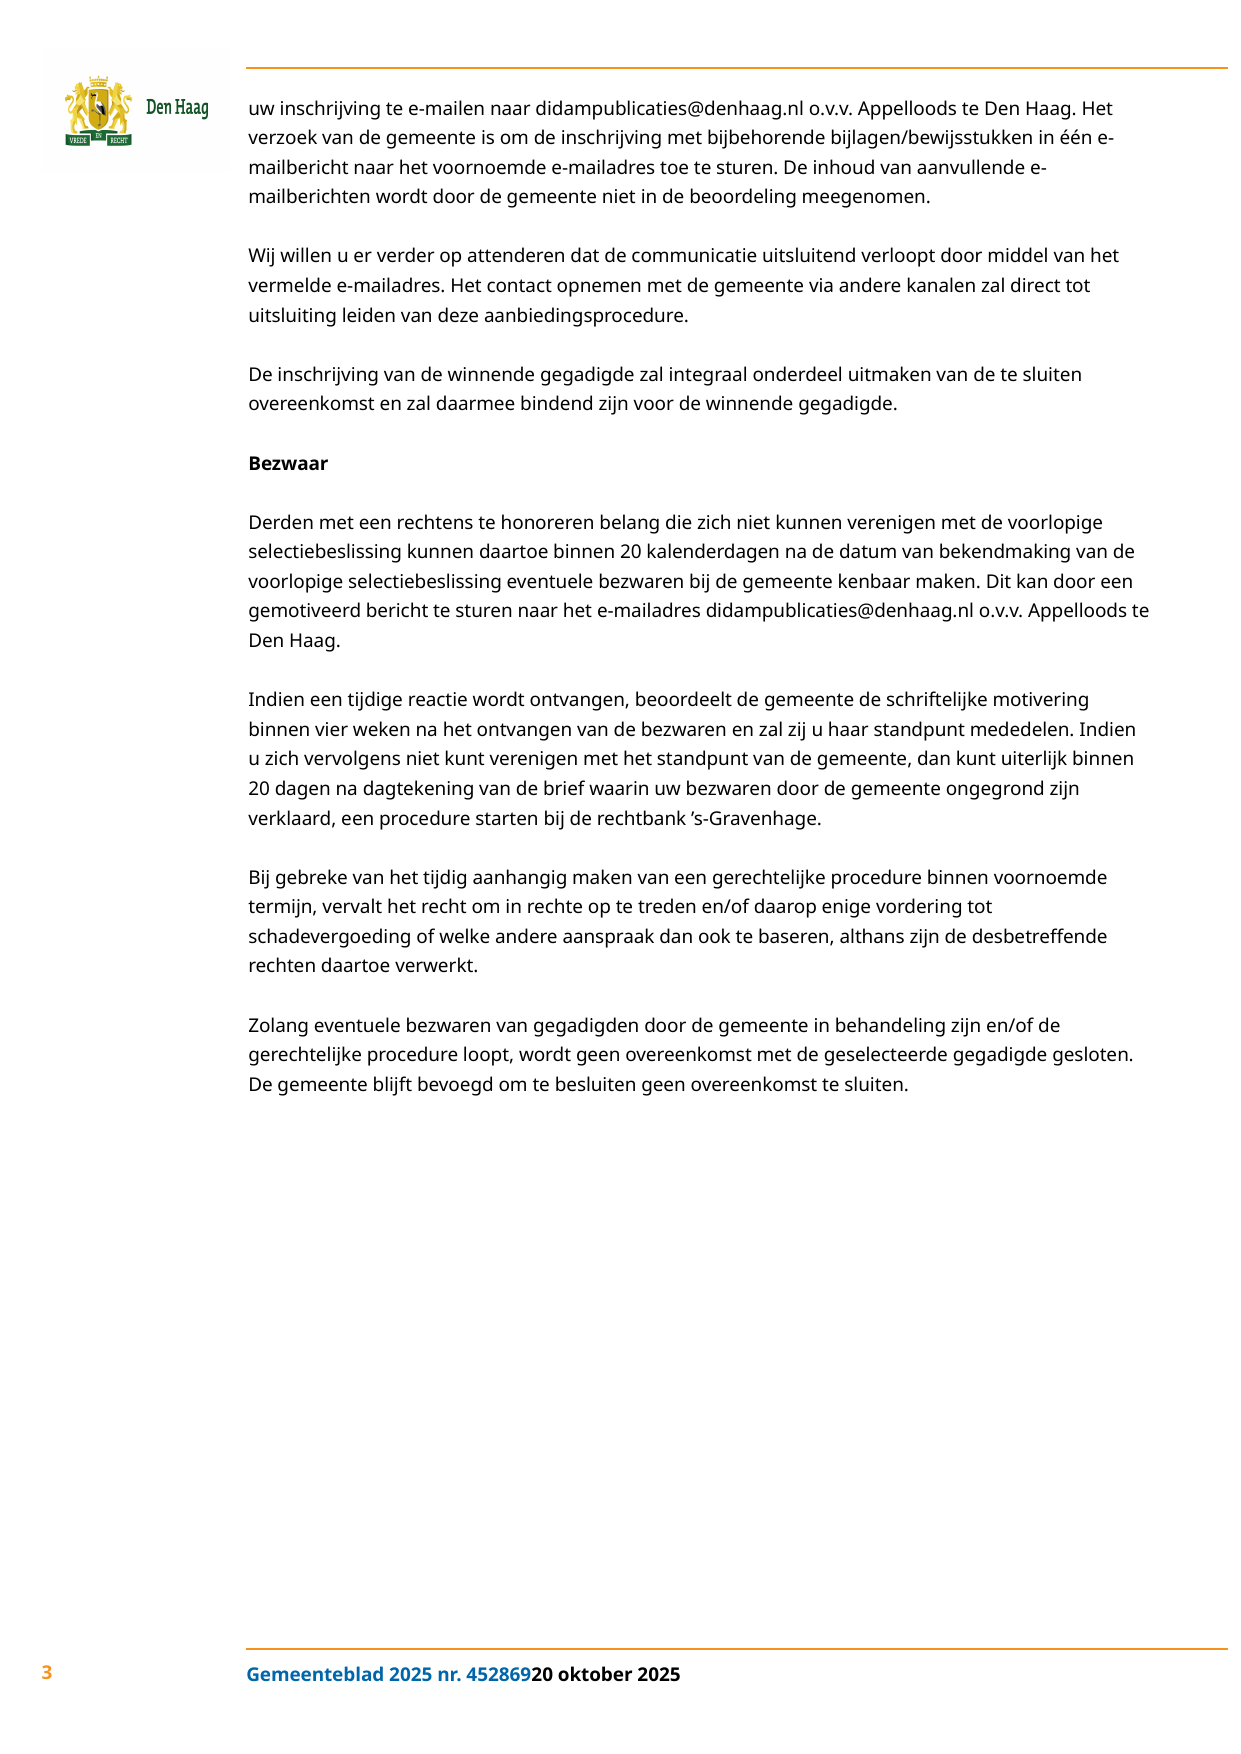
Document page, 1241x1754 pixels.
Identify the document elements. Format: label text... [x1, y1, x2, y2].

text Wij willen u er verder op attenderen dat de communicatie uitsluitend verloopt door middel van het vermelde e-mailadres. Het contact opnemen met de gemeente via andere kanalen zal direct tot uitsluiting leiden van deze aanbiedingsprocedure. [248, 243, 1152, 328]
text De inschrijving van de winnende gegadigde zal integraal onderdeel uitmaken van de te sluiten overeenkomst en zal daarmee bindend zijn voor de winnende gegadigde. [248, 361, 1152, 416]
text Zolang eventuele bezwaren van gegadigden door de gemeente in behandeling zijn en/of de gerechtelijke procedure loopt, wordt geen overeenkomst met de geselecteerde gegadigde gesloten. De gemeente blijft bevoegd om te besluiten geen overeenkomst te sluiten. [248, 1012, 1152, 1097]
text Bezwaar [248, 450, 1152, 476]
picture [41, 47, 231, 172]
text Derden met een rechtens te honoreren belang die zich niet kunnen verenigen met de voorlopige selectiebeslissing kunnen daartoe binnen 20 kalenderdagen na de datum van bekendmaking van de voorlopige selectiebeslissing eventuele bezwaren bij de gemeente kenbaar maken. Dit kan door een gemotiveerd bericht te sturen naar het e-mailadres didampublicaties@denhaag.nl o.v.v. Appelloods te Den Haag. [248, 509, 1152, 653]
text Bij gebreke van het tijdig aanhangig maken van een gerechtelijke procedure binnen voornoemde termijn, vervalt het recht om in rechte op te treden en/of daarop enige vordering tot schadevergoeding of welke andere aanspraak dan ook te baseren, althans zijn de desbetreffende rechten daartoe verwerkt. [248, 864, 1152, 978]
text uw inschrijving te e-mailen naar didampublicaties@denhaag.nl o.v.v. Appelloods te Den Haag. Het verzoek van de gemeente is om de inschrijving met bijbehorende bijlagen/bewijsstukken in één e-mailbericht naar het voornoemde e-mailadres toe te sturen. De inhoud van aanvullende e-mailberichten wordt door de gemeente niet in de beoordeling meegenomen. [248, 95, 1152, 209]
text Indien een tijdige reactie wordt ontvangen, beoordeelt de gemeente de schriftelijke motivering binnen vier weken na het ontvangen van de bezwaren en zal zij u haar standpunt mededelen. Indien u zich vervolgens niet kunt verenigen met het standpunt van de gemeente, dan kunt uiterlijk binnen 20 dagen na dagtekening van de brief waarin uw bezwaren door de gemeente ongegrond zijn verklaard, een procedure starten bij de rechtbank ’s-Gravenhage. [248, 686, 1152, 831]
